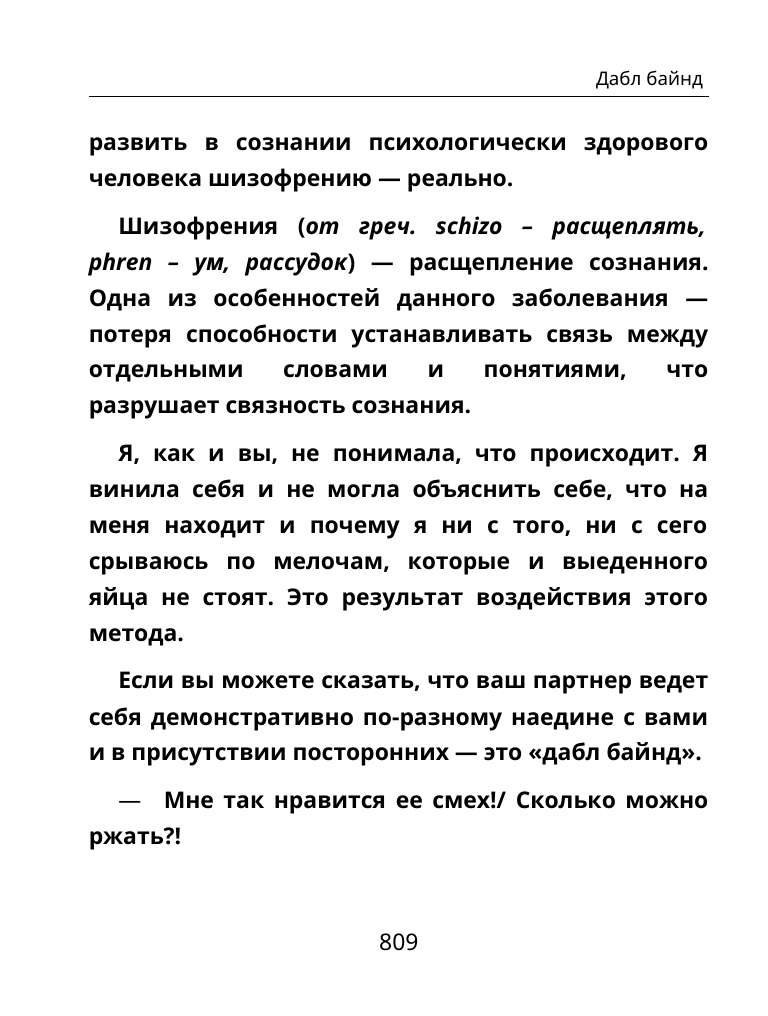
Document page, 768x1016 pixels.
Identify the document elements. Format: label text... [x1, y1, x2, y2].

text Если вы можете сказать, что ваш партнер ведет себя демонстративно по-разному наедине с вами и в присутствии посторонних — это «дабл байнд». [88, 664, 709, 768]
text Шизофрения (от греч. schizo – расщеплять, phren – ум, рассудок) — расщепление сознания. Одна из особенностей данного заболевания — потеря способности устанавливать связь между отдельными словами и понятиями, что разрушает связность сознания. [88, 210, 709, 421]
text Я, как и вы, не понимала, что происходит. Я винила себя и не могла объяснить себе, что на меня находит и почему я ни с того, ни с сего срываюсь по мелочам, которые и выеденного яйца не стоят. Это результат воздействия этого метода. [88, 437, 709, 648]
text развить в сознании психологически здорового человека шизофрению — реально. [88, 126, 709, 193]
list Мне так нравится ее смех!/ Сколько можно ржать?! [88, 784, 709, 851]
